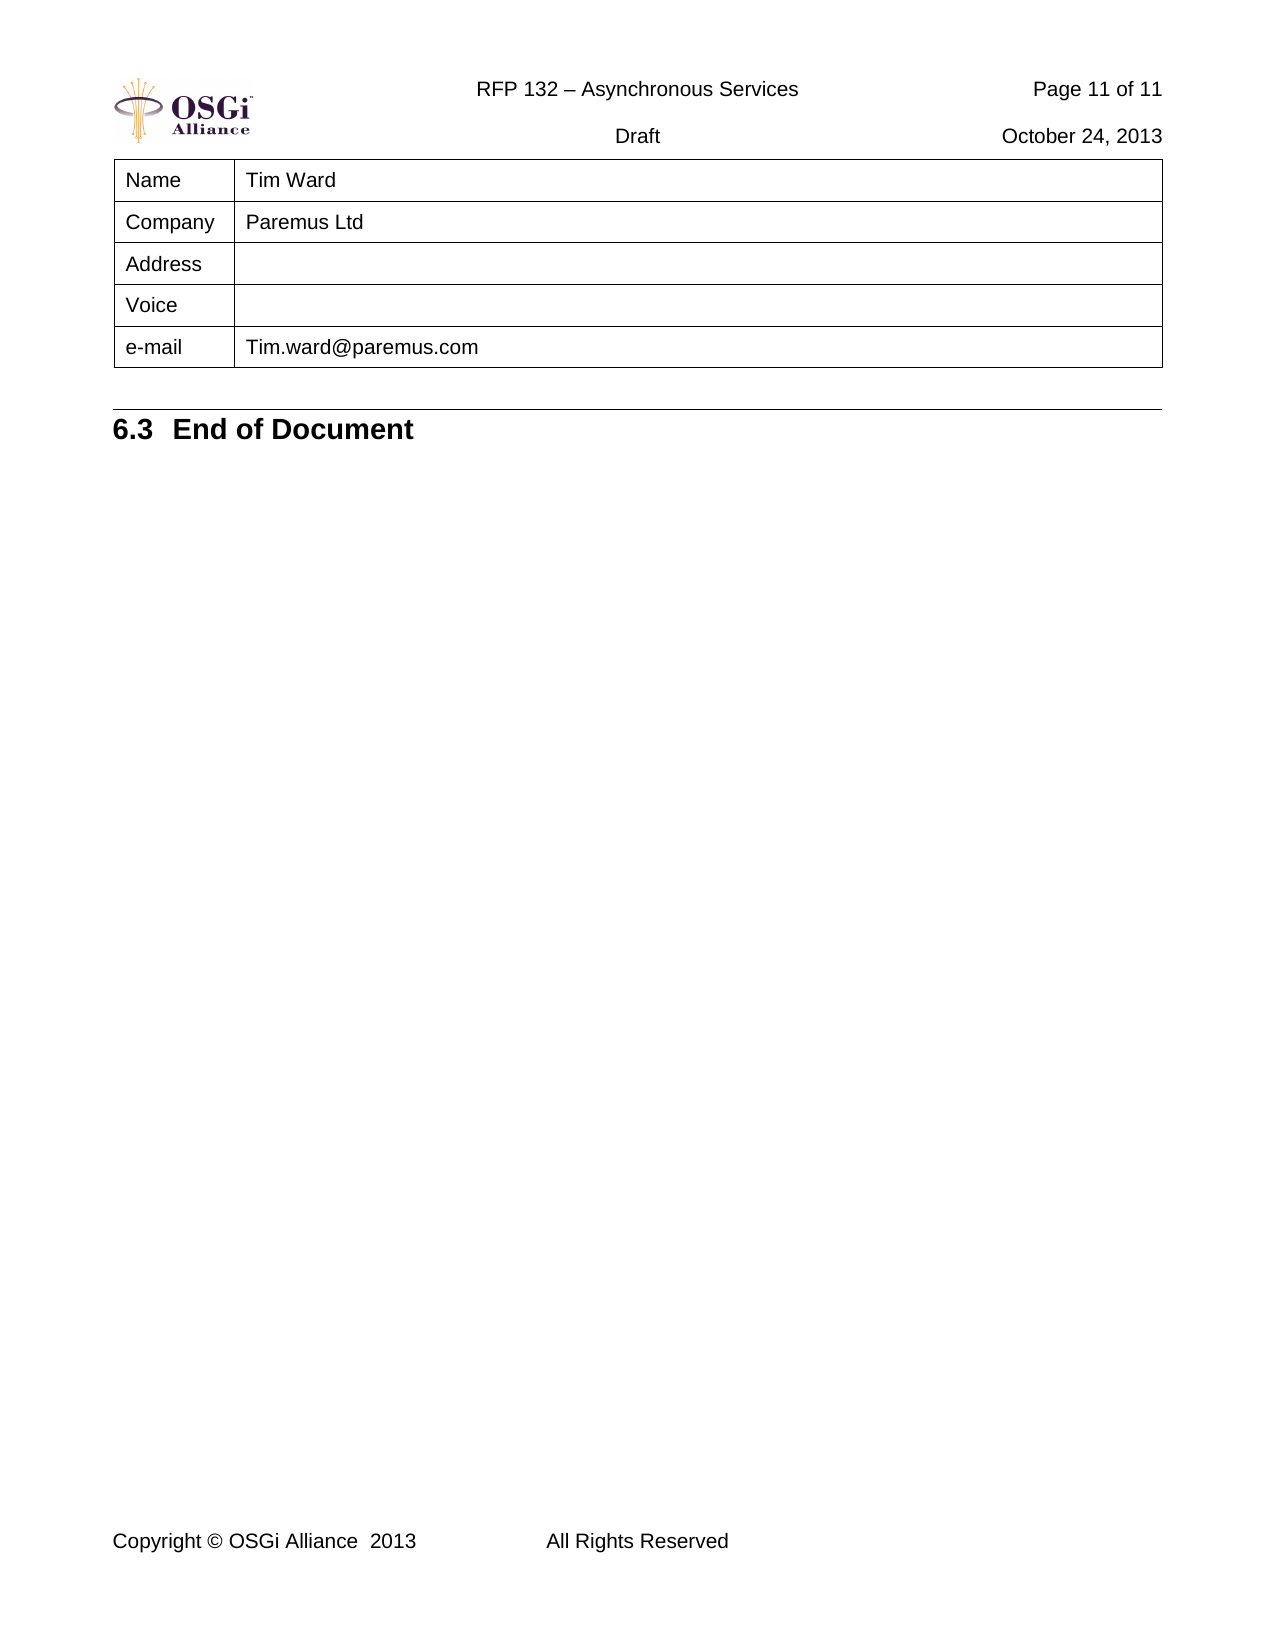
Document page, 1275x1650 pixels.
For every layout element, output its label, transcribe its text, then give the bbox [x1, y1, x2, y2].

subtitle End of Document [112, 410, 1162, 446]
picture [114, 78, 254, 143]
table_cell Address [115, 243, 234, 284]
table_cell Company [115, 202, 234, 242]
table_header Tim Ward [235, 160, 1162, 201]
table_header Name [115, 160, 234, 201]
table_cell Voice [115, 285, 234, 326]
table_cell [235, 243, 1162, 284]
table_cell Paremus Ltd [235, 202, 1162, 242]
table_cell [235, 285, 1162, 326]
table_cell Tim.ward@paremus.com [235, 327, 1162, 367]
table_cell e-mail [115, 327, 234, 367]
